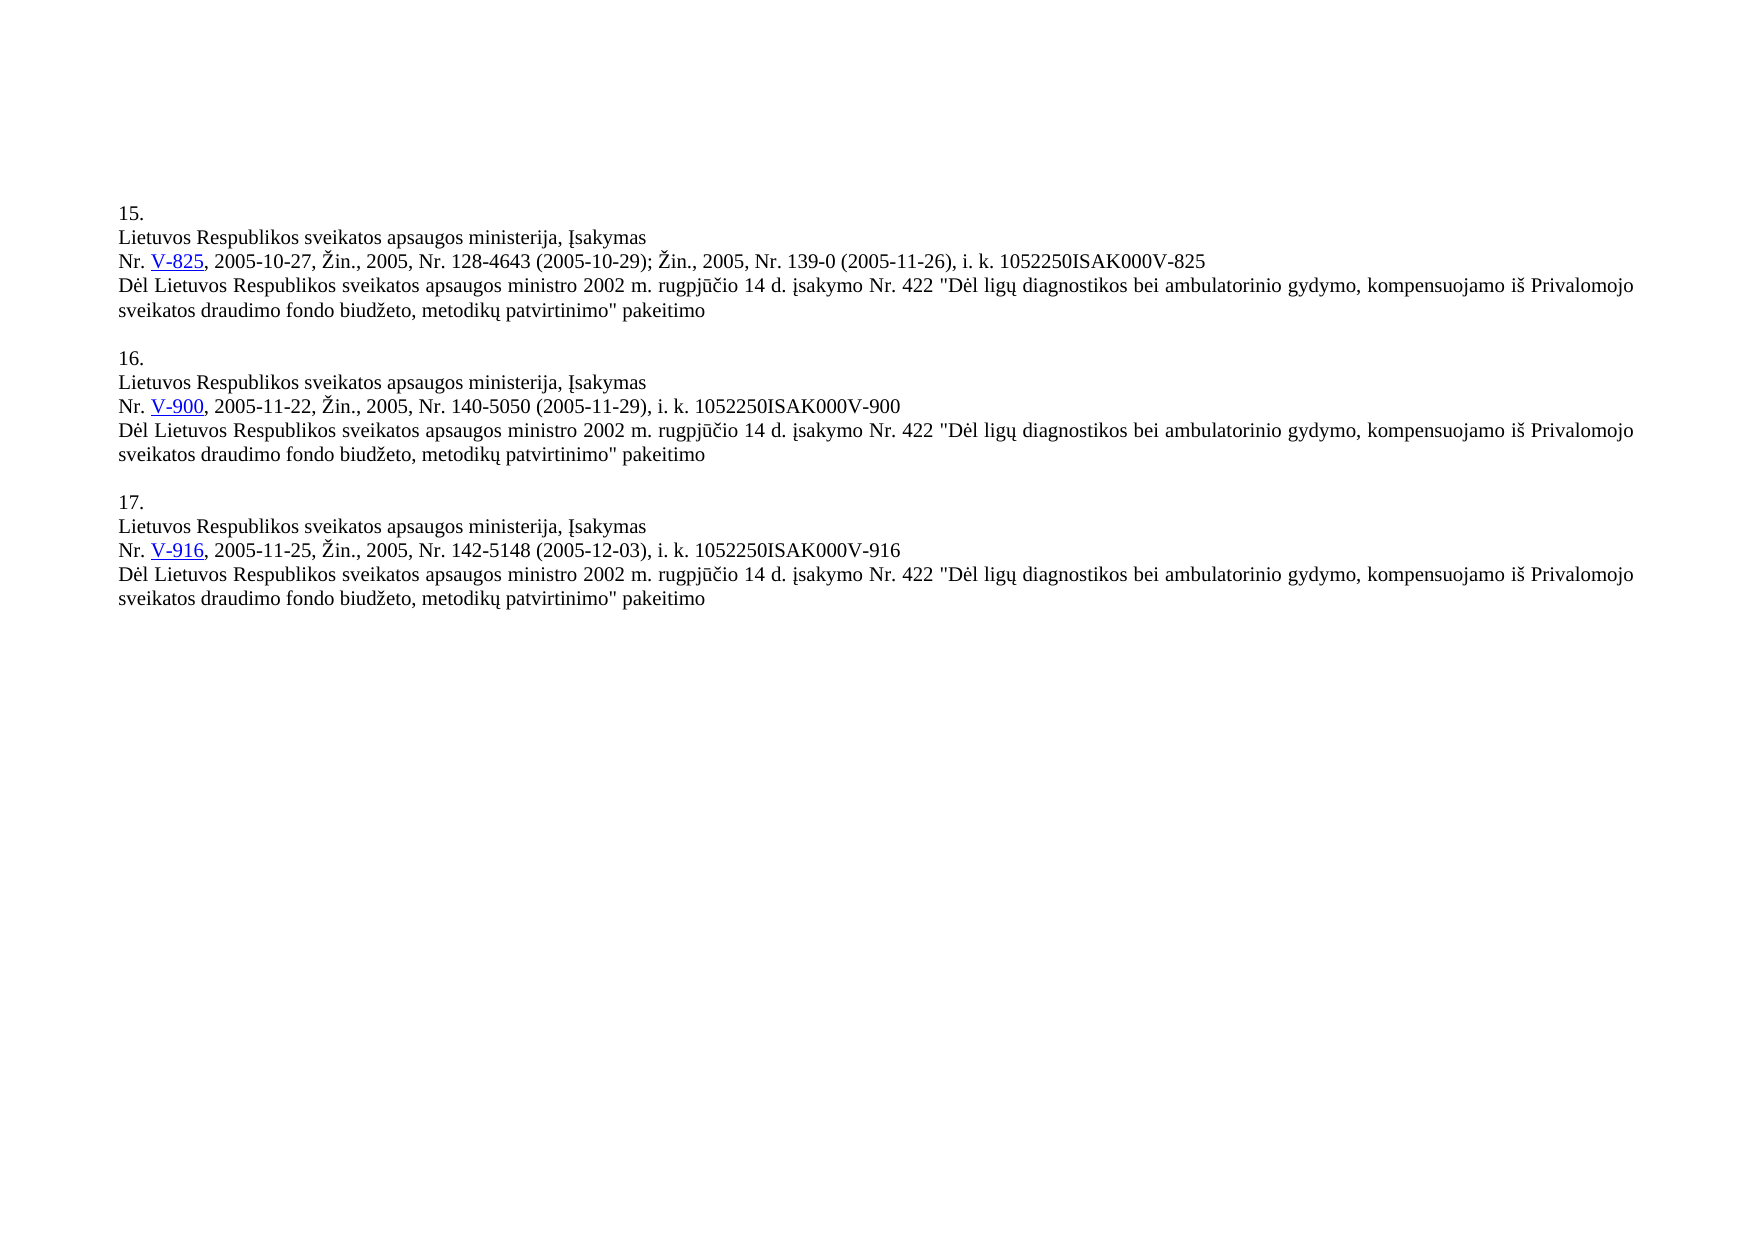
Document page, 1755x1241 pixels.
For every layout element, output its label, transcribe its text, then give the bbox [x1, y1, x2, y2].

text 17. [118, 490, 1636, 514]
text 15. [118, 201, 1636, 225]
text Nr. V-825, 2005-10-27, Žin., 2005, Nr. 128-4643 (2005-10-29); Žin., 2005, Nr. 139-0 (2005-11-26), i. k. 1052250ISAK000V-825 [118, 249, 1636, 273]
text Lietuvos Respublikos sveikatos apsaugos ministerija, Įsakymas [118, 370, 1636, 394]
text Nr. V-900, 2005-11-22, Žin., 2005, Nr. 140-5050 (2005-11-29), i. k. 1052250ISAK000V-900 [118, 394, 1636, 418]
text Lietuvos Respublikos sveikatos apsaugos ministerija, Įsakymas [118, 225, 1636, 249]
text Nr. V-916, 2005-11-25, Žin., 2005, Nr. 142-5148 (2005-12-03), i. k. 1052250ISAK000V-916 [118, 538, 1636, 562]
text Dėl Lietuvos Respublikos sveikatos apsaugos ministro 2002 m. rugpjūčio 14 d. įsakymo Nr. 422 "Dėl ligų diagnostikos bei ambulatorinio gydymo, kompensuojamo iš Privalomojo sveikatos draudimo fondo biudžeto, metodikų patvirtinimo" pakeitimo [118, 273, 1636, 322]
text Dėl Lietuvos Respublikos sveikatos apsaugos ministro 2002 m. rugpjūčio 14 d. įsakymo Nr. 422 "Dėl ligų diagnostikos bei ambulatorinio gydymo, kompensuojamo iš Privalomojo sveikatos draudimo fondo biudžeto, metodikų patvirtinimo" pakeitimo [118, 418, 1636, 466]
text Dėl Lietuvos Respublikos sveikatos apsaugos ministro 2002 m. rugpjūčio 14 d. įsakymo Nr. 422 "Dėl ligų diagnostikos bei ambulatorinio gydymo, kompensuojamo iš Privalomojo sveikatos draudimo fondo biudžeto, metodikų patvirtinimo" pakeitimo [118, 562, 1636, 610]
text Lietuvos Respublikos sveikatos apsaugos ministerija, Įsakymas [118, 514, 1636, 538]
text 16. [118, 346, 1636, 370]
